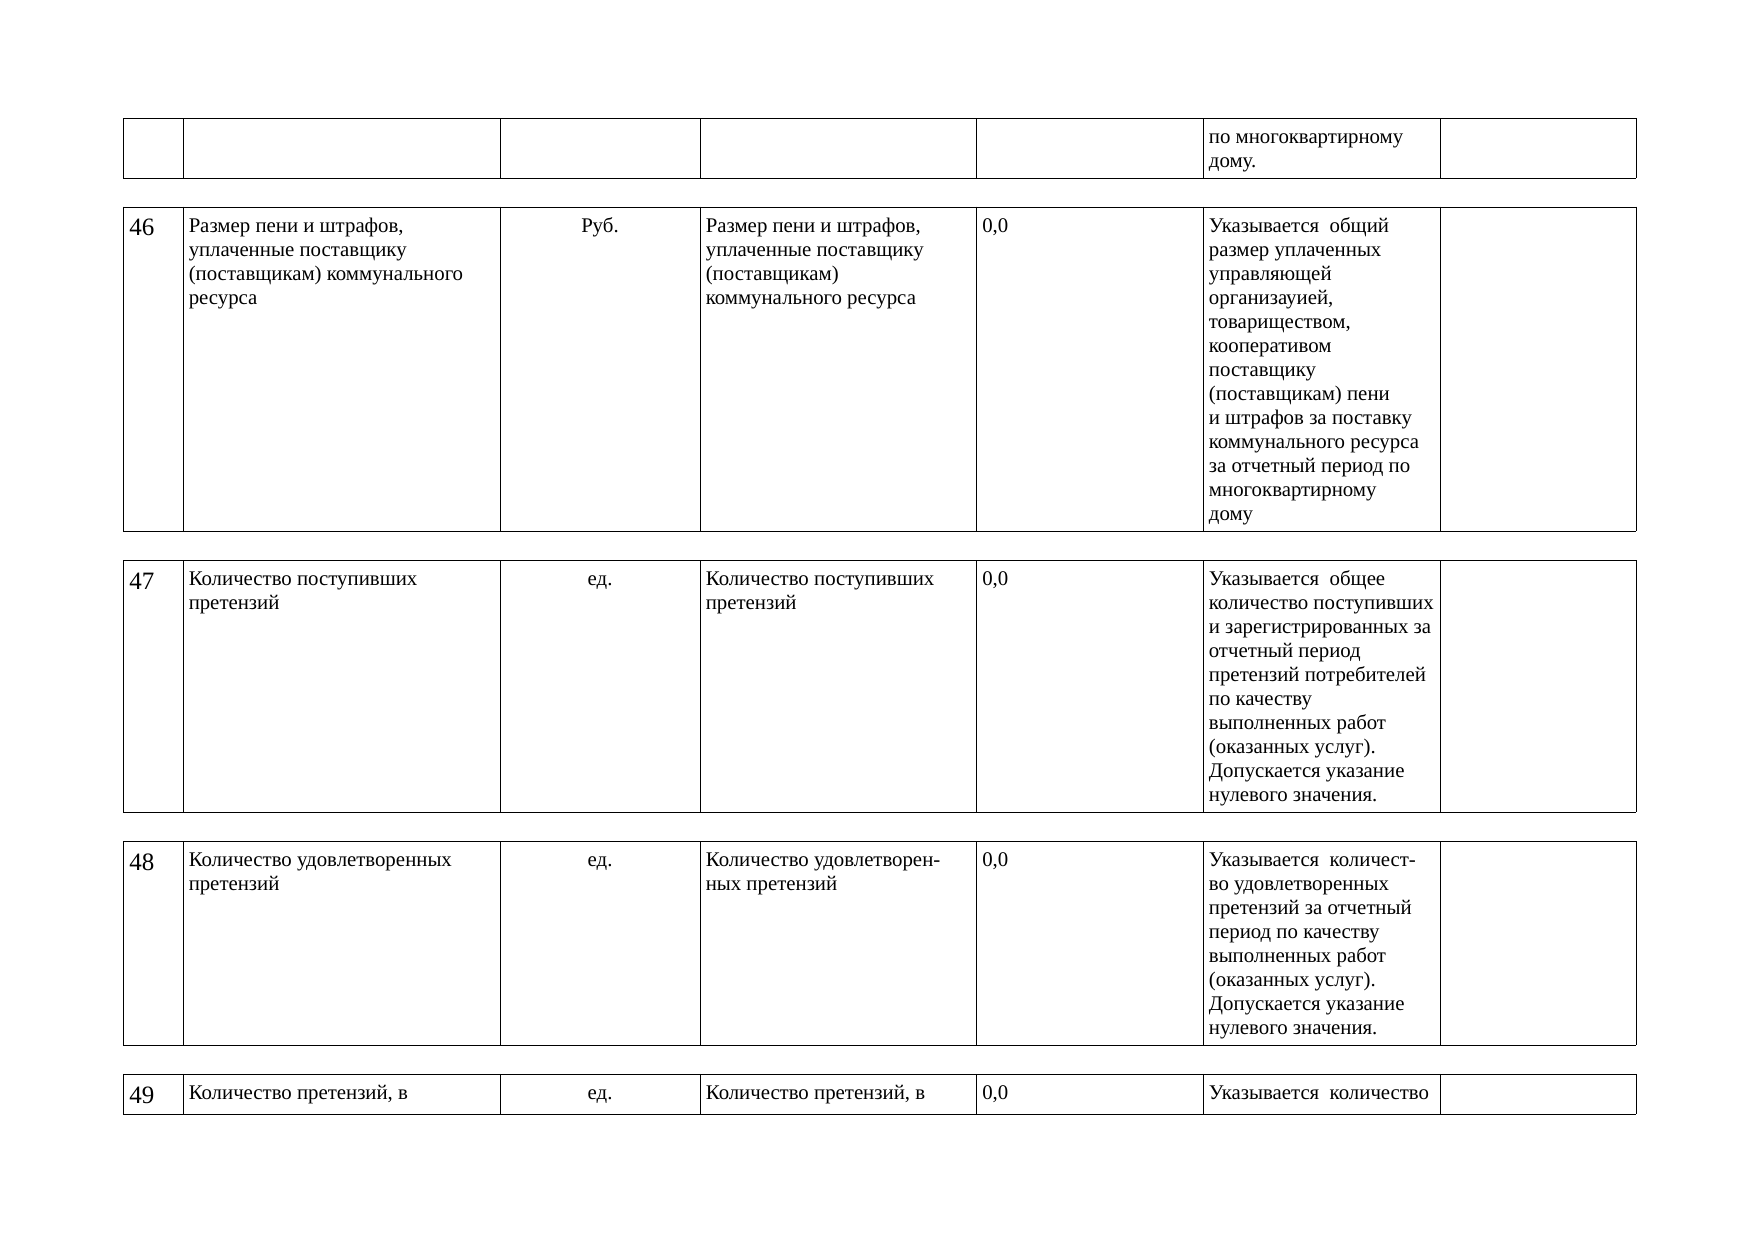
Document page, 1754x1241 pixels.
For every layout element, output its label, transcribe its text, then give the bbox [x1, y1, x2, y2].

table_header [1441, 208, 1636, 531]
table_header Указывается общее количество поступивших и зарегистрированных за отчетный период претензий потребителей по качеству выполненных работ (оказанных услуг). Допускается указание нулевого значения. [1204, 561, 1440, 812]
table_header 0,0 [977, 561, 1203, 812]
table_header 49 [124, 1075, 183, 1114]
table_header [701, 119, 976, 178]
table_header 47 [124, 561, 183, 812]
table_header по многоквартирному дому. [1204, 119, 1440, 178]
table_header [1441, 119, 1636, 178]
table_header Количество поступивших претензий [701, 561, 976, 812]
table_header [124, 119, 183, 178]
table_header 0,0 [977, 842, 1203, 1045]
table_header [977, 119, 1203, 178]
table_header [1441, 1075, 1636, 1114]
table_header [184, 119, 500, 178]
table_header Руб. [501, 208, 700, 531]
table_header ед. [501, 842, 700, 1045]
table_header 46 [124, 208, 183, 531]
table_header 48 [124, 842, 183, 1045]
table_header [501, 119, 700, 178]
table_header Размер пени и штрафов, уплаченные поставщику (поставщикам) коммунального ресурса [701, 208, 976, 531]
table_header ед. [501, 561, 700, 812]
table_header Указывается количест- во удовлетворенных претензий за отчетный период по качеству выполненных работ (оказанных услуг). Допускается указание нулевого значения. [1204, 842, 1440, 1045]
table_header Размер пени и штрафов, уплаченные поставщику (поставщикам) коммунального ресурса [184, 208, 500, 531]
table_header ед. [501, 1075, 700, 1114]
table_header Указывается общий размер уплаченных управляющей организауией, товариществом, кооперативом поставщику (поставщикам) пени и штрафов за поставку коммунального ресурса за отчетный период по многоквартирному дому [1204, 208, 1440, 531]
table_header [1441, 561, 1636, 812]
table_header Количество претензий, в [184, 1075, 500, 1114]
table_header Количество удовлетворен- ных претензий [701, 842, 976, 1045]
table_header Количество удовлетворенных претензий [184, 842, 500, 1045]
table_header [1441, 842, 1636, 1045]
table_header 0,0 [977, 1075, 1203, 1114]
table_header Указывается количество [1204, 1075, 1440, 1114]
table_header Количество претензий, в [701, 1075, 976, 1114]
table_header Количество поступивших претензий [184, 561, 500, 812]
table_header 0,0 [977, 208, 1203, 531]
